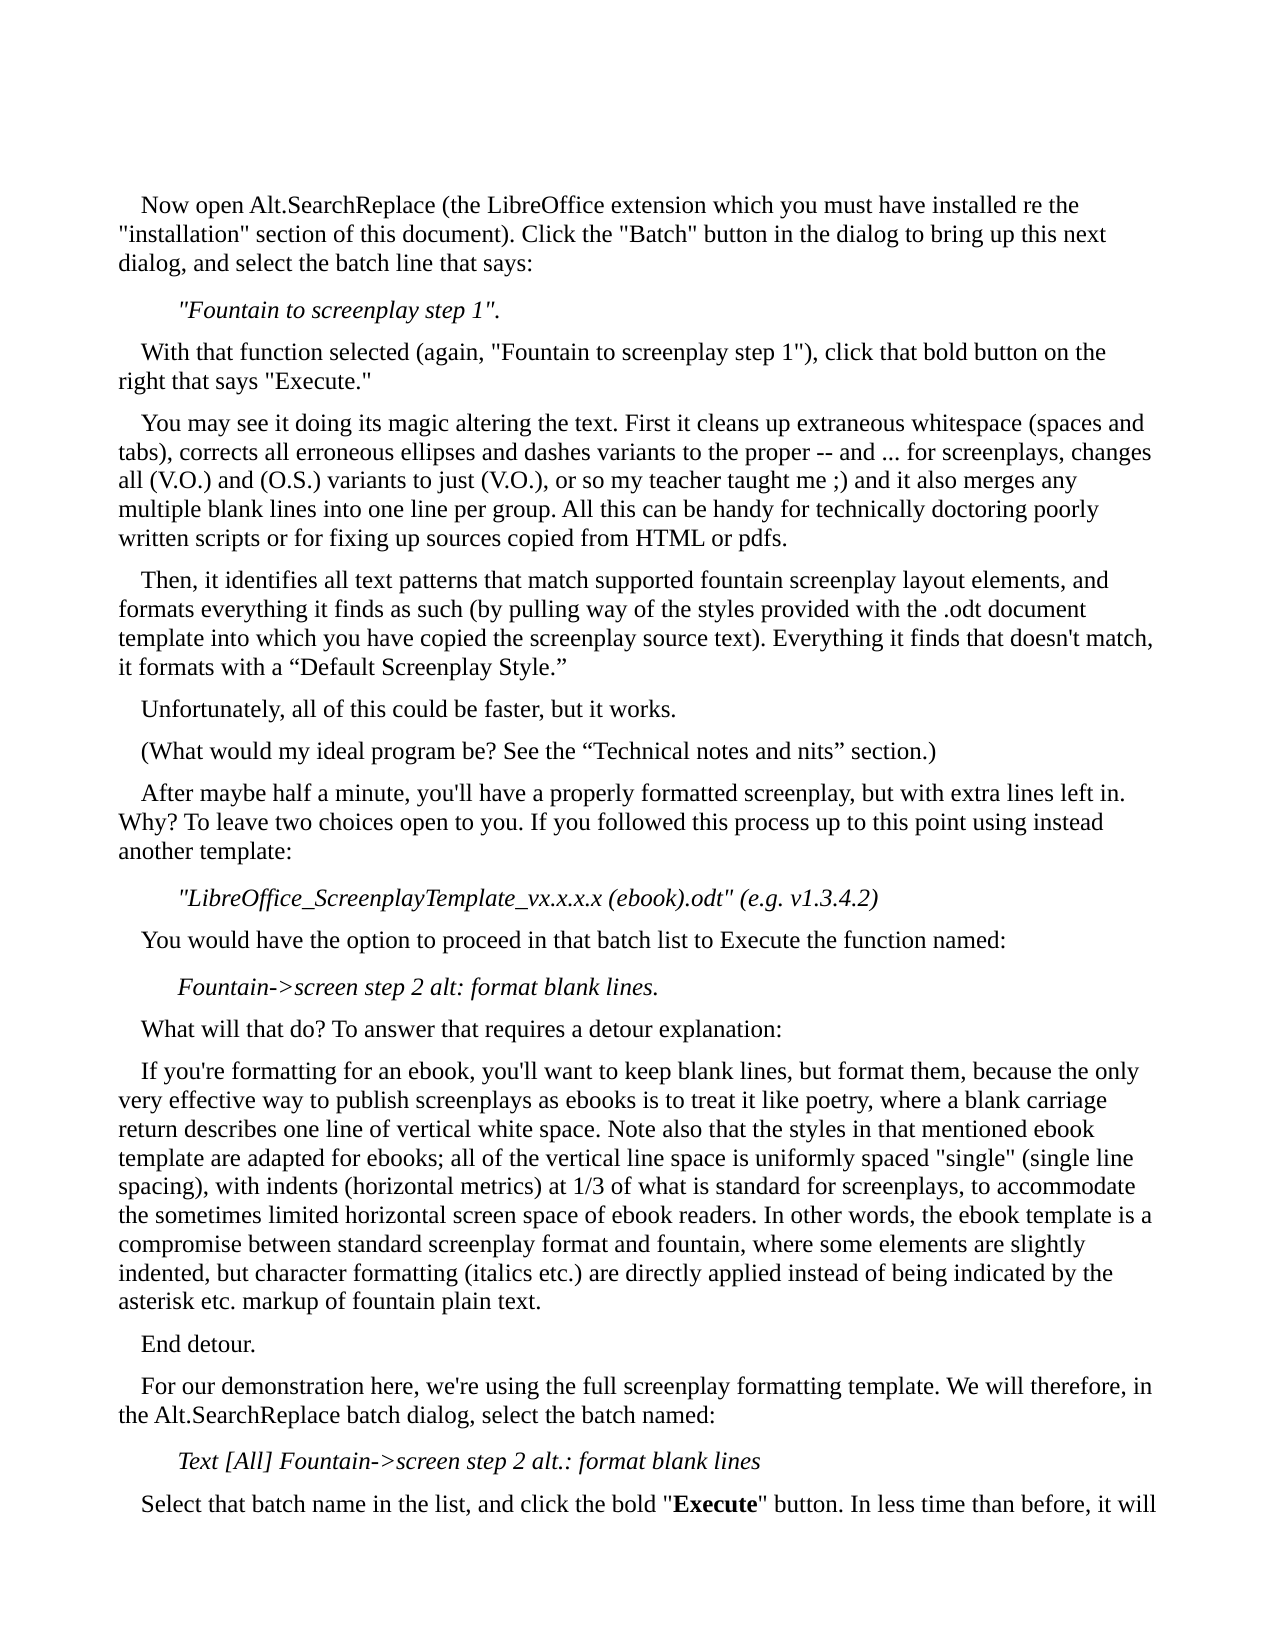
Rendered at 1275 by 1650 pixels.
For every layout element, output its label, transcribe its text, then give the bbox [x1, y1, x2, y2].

text End detour. [118, 1329, 1157, 1357]
text Fountain->screen step 2 alt: format blank lines. [177, 972, 1098, 1001]
text Text [All] Fountain->screen step 2 alt.: format blank lines [177, 1446, 1098, 1475]
text Now open Alt.SearchReplace (the LibreOffice extension which you must have installed re the "installation" section of this document). Click the "Batch" button in the dialog to bring up this next dialog, and select the batch line that says: [118, 190, 1157, 277]
text (What would my ideal program be? See the “Technical notes and nits” section.) [118, 736, 1157, 765]
text For our demonstration here, we're using the full screenplay formatting template. We will therefore, in the Alt.SearchReplace batch dialog, select the batch named: [118, 1371, 1157, 1428]
text What will that do? To answer that requires a detour explanation: [118, 1014, 1157, 1043]
text "Fountain to screenplay step 1". [177, 295, 1098, 323]
text You would have the option to proceed in that batch list to Execute the function named: [118, 925, 1157, 954]
text You may see it doing its magic altering the text. First it cleans up extraneous whitespace (spaces and tabs), corrects all erroneous ellipses and dashes variants to the proper -- and ... for screenplays, changes all (V.O.) and (O.S.) variants to just (V.O.), or so my teacher taught me ;) and it also merges any multiple blank lines into one line per group. All this can be handy for technically doctoring poorly written scripts or for fixing up sources copied from HTML or pdfs. [118, 408, 1157, 552]
text "LibreOffice_ScreenplayTemplate_vx.x.x.x (ebook).odt" (e.g. v1.3.4.2) [177, 883, 1098, 911]
text Select that batch name in the list, and click the bold "Execute" button. In less time than before, it will [118, 1489, 1157, 1517]
text Then, it identifies all text patterns that match supported fountain screenplay layout elements, and formats everything it finds as such (by pulling way of the styles provided with the .odt document template into which you have copied the screenplay source text). Everything it finds that doesn't match, it formats with a “Default Screenplay Style.” [118, 565, 1157, 680]
text Unfortunately, all of this could be faster, but it works. [118, 694, 1157, 723]
text After maybe half a minute, you'll have a properly formatted screenplay, but with extra lines left in. Why? To leave two choices open to you. If you followed this process up to this point using instead another template: [118, 778, 1157, 865]
text With that function selected (again, "Fountain to screenplay step 1"), click that bold button on the right that says "Execute." [118, 337, 1157, 394]
text If you're formatting for an ebook, you'll want to keep blank lines, but format them, because the only very effective way to publish screenplays as ebooks is to treat it like poetry, where a blank carriage return describes one line of vertical white space. Note also that the styles in that mentioned ebook template are adapted for ebooks; all of the vertical line space is uniformly spaced "single" (single line spacing), with indents (horizontal metrics) at 1/3 of what is standard for screenplays, to accommodate the sometimes limited horizontal screen space of ebook readers. In other words, the ebook template is a compromise between standard screenplay format and fountain, where some elements are slightly indented, but character formatting (italics etc.) are directly applied instead of being indicated by the asterisk etc. markup of fountain plain text. [118, 1056, 1157, 1315]
